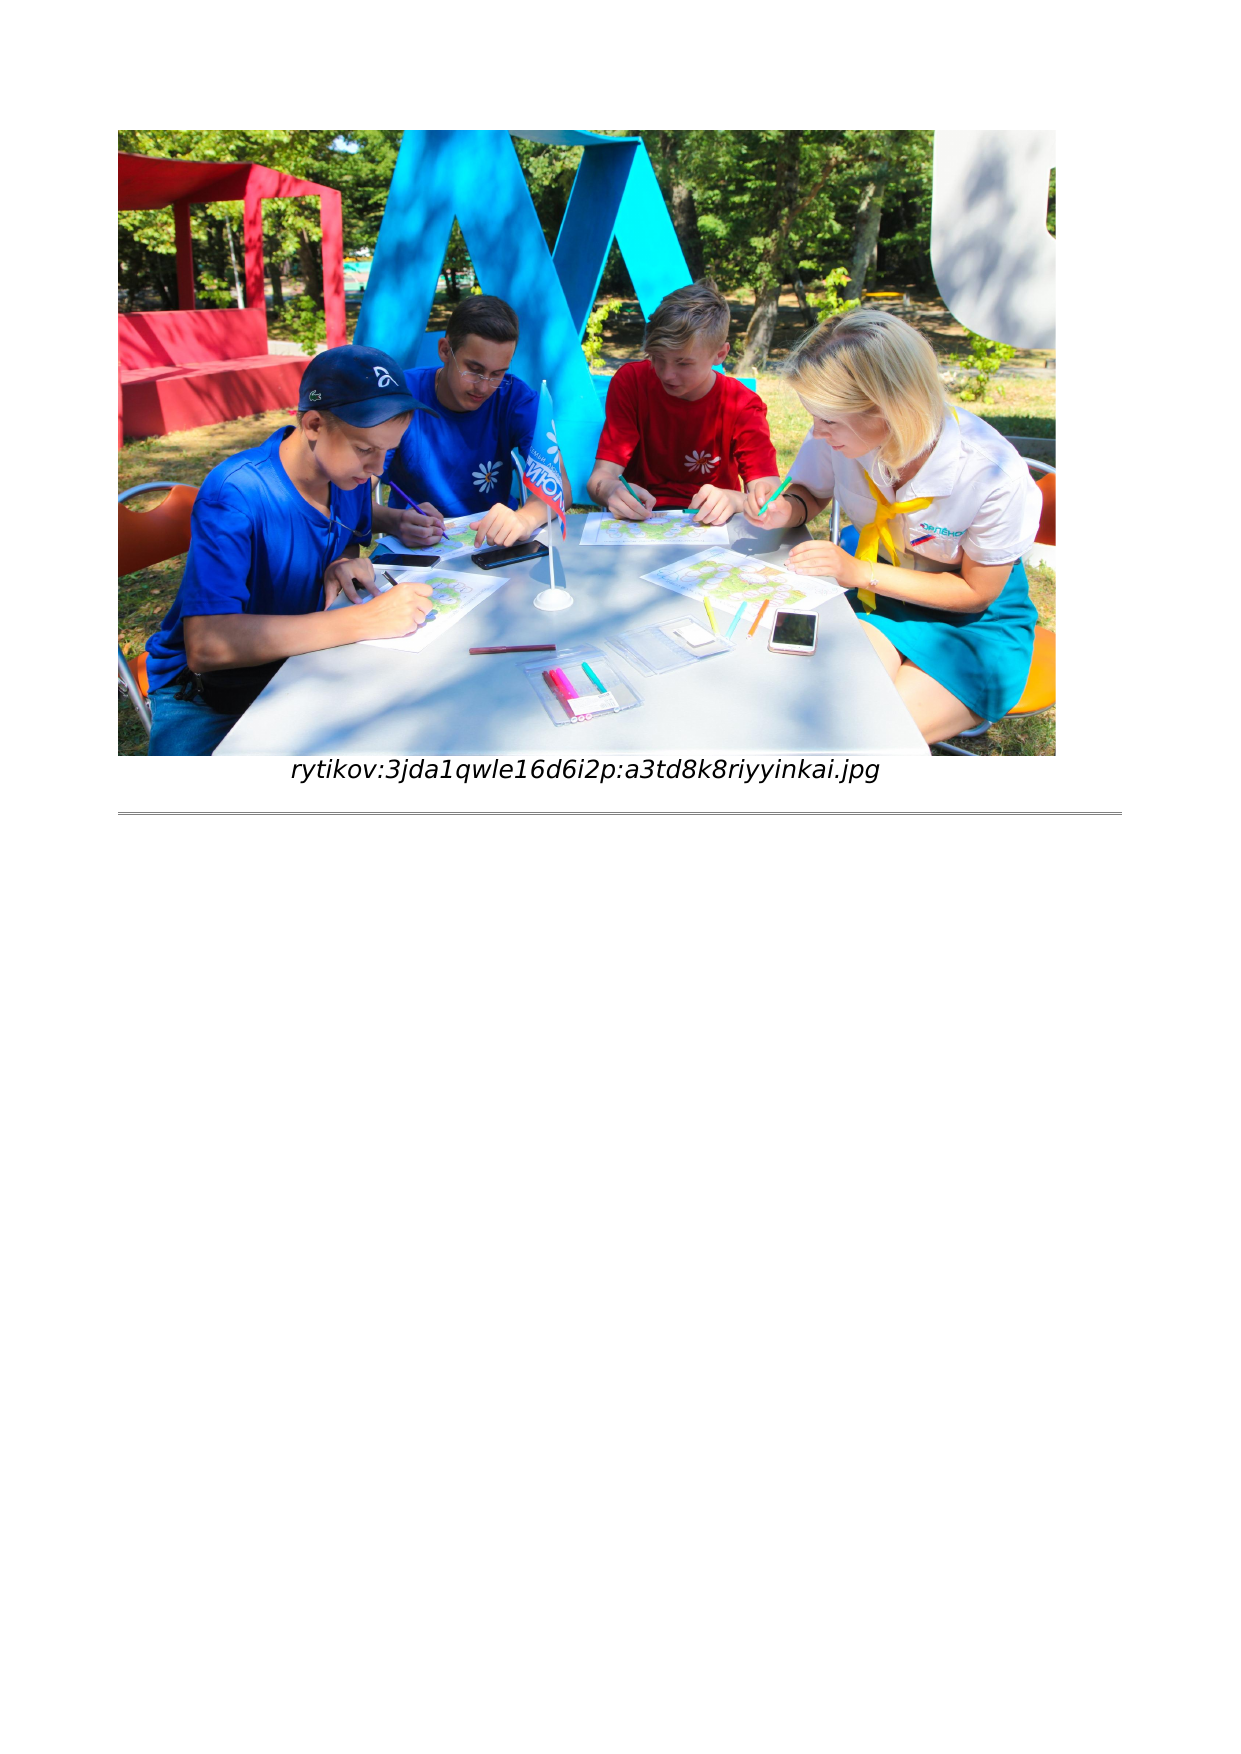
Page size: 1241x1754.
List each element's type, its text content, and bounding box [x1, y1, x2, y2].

picture [411, 311, 417, 318]
picture [549, 318, 567, 355]
picture [453, 148, 488, 201]
picture [118, 130, 1056, 756]
picture [378, 301, 388, 338]
picture [509, 130, 591, 253]
picture [554, 143, 636, 331]
text rytikov:3jda1qwle16d6i2p:a3td8k8riyyinkai.jpg [118, 756, 1056, 785]
picture [424, 130, 456, 159]
